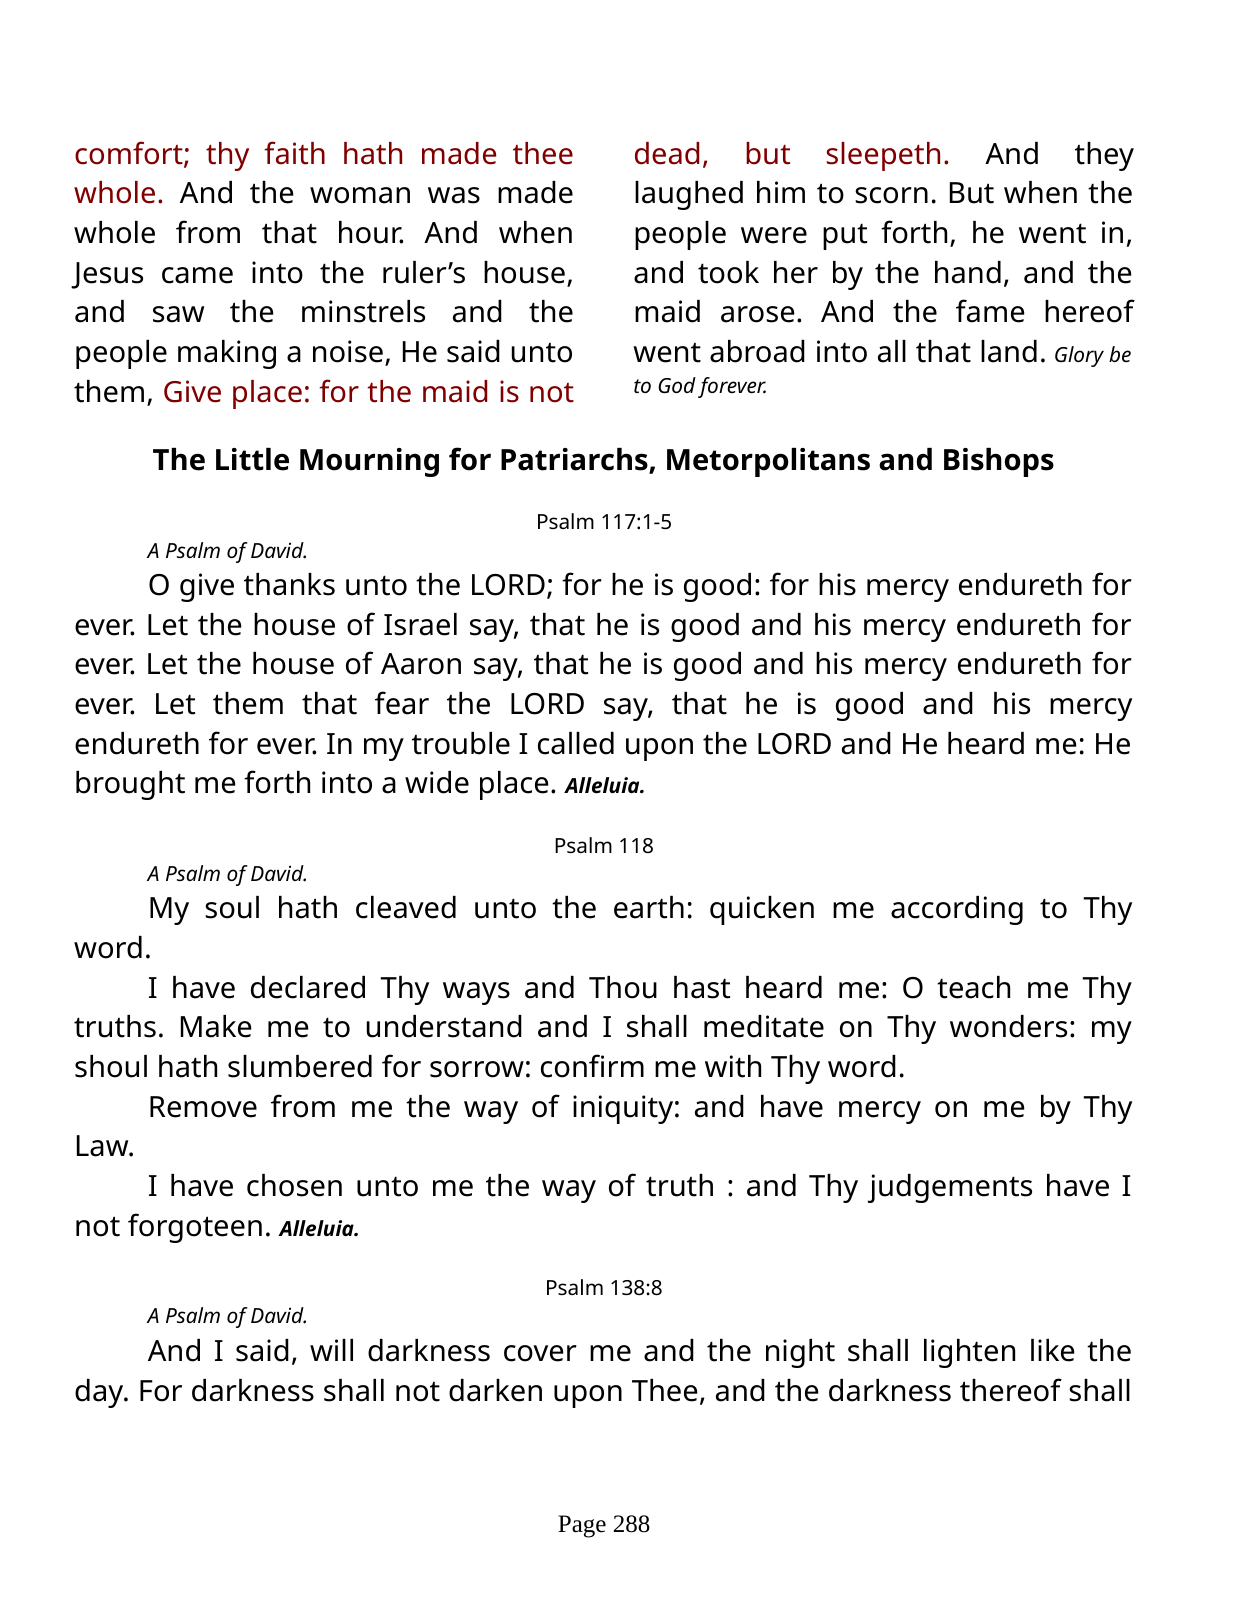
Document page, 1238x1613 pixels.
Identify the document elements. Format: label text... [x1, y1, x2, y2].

text Psalm 118 [74, 831, 1134, 859]
text Psalm 117:1-5 [74, 507, 1134, 536]
text Psalm 138:8 [74, 1273, 1134, 1302]
text I have declared Thy ways and Thou hast heard me: O teach me Thy truths. Make me to understand and I shall meditate on Thy wonders: my shoul hath slumbered for sorrow: confirm me with Thy word. [74, 967, 1134, 1086]
text O give thanks unto the LORD; for he is good: for his mercy endureth for ever. Let the house of Israel say, that he is good and his mercy endureth for ever. Let the house of Aaron say, that he is good and his mercy endureth for ever. Let them that fear the LORD say, that he is good and his mercy endureth for ever. In my trouble I called upon the LORD and He heard me: He brought me forth into a wide place. Alleluia. [74, 564, 1134, 802]
text Remove from me the way of iniquity: and have mercy on me by Thy Law. [74, 1086, 1134, 1165]
text I have chosen unto me the way of truth : and Thy judgements have I not forgoteen. Alleluia. [74, 1165, 1134, 1245]
text The Little Mourning for Patriarchs, Metorpolitans and Bishops [74, 439, 1134, 479]
text My soul hath cleaved unto the earth: quicken me according to Thy word. [74, 888, 1134, 967]
text comfort; thy faith hath made thee whole. And the woman was made whole from that hour. And when Jesus came into the ruler’s house, and saw the minstrels and the people making a noise, He said unto them, Give place: for the maid is not [74, 133, 574, 411]
text A Psalm of David. [74, 536, 1134, 564]
text dead, but sleepeth. And they laughed him to scorn. But when the people were put forth, he went in, and took her by the hand, and the maid arose. And the fame hereof went abroad into all that land. Glory be to God forever. [633, 133, 1134, 399]
text And I said, will darkness cover me and the night shall lighten like the day. For darkness shall not darken upon Thee, and the darkness thereof shall [74, 1330, 1134, 1409]
text A Psalm of David. [74, 1302, 1134, 1330]
text A Psalm of David. [74, 859, 1134, 888]
